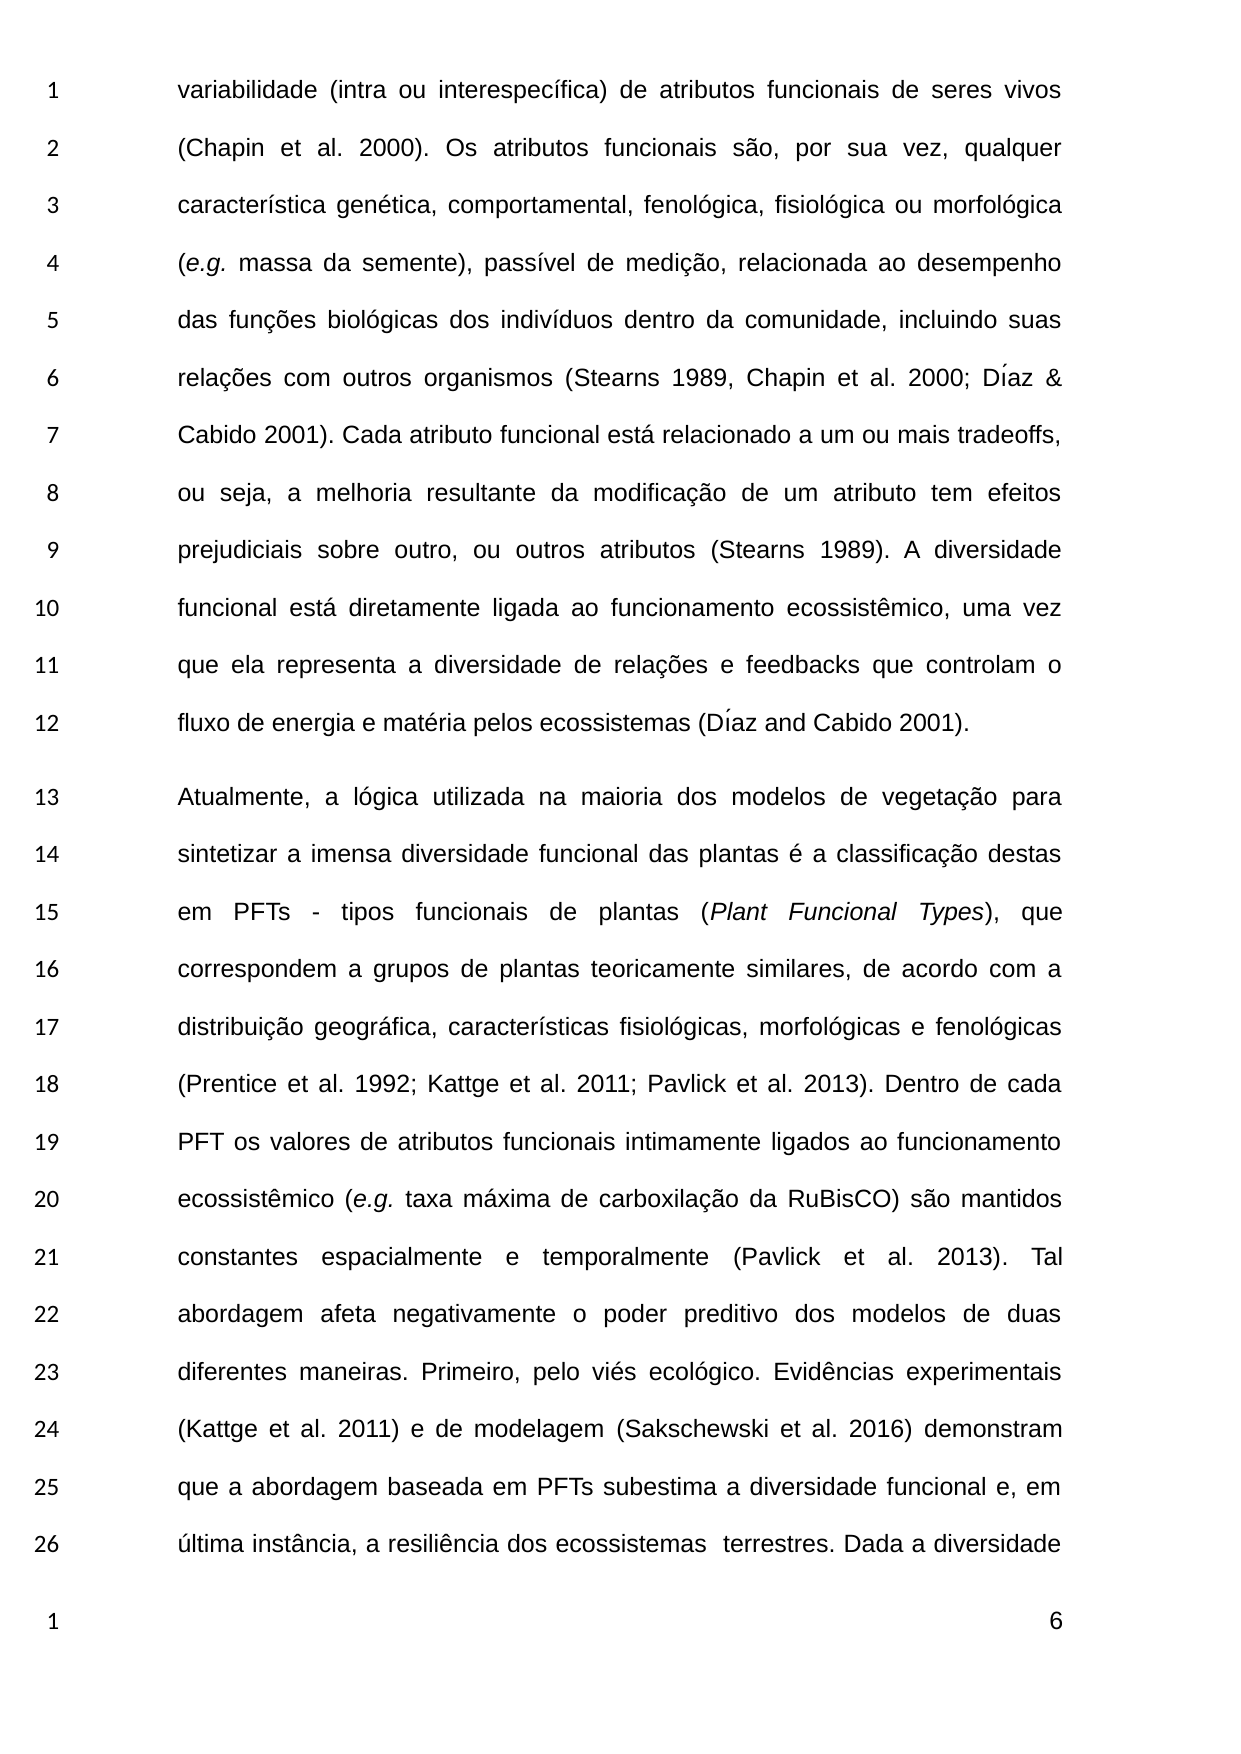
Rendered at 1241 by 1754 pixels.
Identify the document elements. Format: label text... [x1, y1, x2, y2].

text Atualmente, a lógica utilizada na maioria dos modelos de vegetação para sintetizar a imensa diversidade funcional das plantas é a classificação destas em PFTs - tipos funcionais de plantas (Plant Funcional Types), que correspondem a grupos de plantas teoricamente similares, de acordo com a distribuição geográfica, características fisiológicas, morfológicas e fenológicas (Prentice et al. 1992; Kattge et al. 2011; Pavlick et al. 2013). Dentro de cada PFT os valores de atributos funcionais intimamente ligados ao funcionamento ecossistêmico (e.g. taxa máxima de carboxilação da RuBisCO) são mantidos constantes espacialmente e temporalmente (Pavlick et al. 2013)⁠. Tal abordagem afeta negativamente o poder preditivo dos modelos de duas diferentes maneiras. Primeiro, pelo viés ecológico. Evidências experimentais (Kattge et al. 2011) e de modelagem (Sakschewski et al. 2016)⁠ demonstram que a abordagem baseada em PFTs subestima a diversidade funcional e, em última instância, a resiliência dos ecossistemas terrestres. Dada a diversidade [177, 782, 1063, 1558]
text variabilidade (intra ou interespecífica) de atributos funcionais de seres vivos (Chapin et al. 2000). Os atributos funcionais são, por sua vez, qualquer característica genética, comportamental, fenológica, fisiológica ou morfológica (e.g. massa da semente), passível de medição, relacionada ao desempenho das funções biológicas dos indivíduos dentro da comunidade, incluindo suas relações com outros organismos (Stearns 1989, Chapin et al. 2000; Dı́az & Cabido 2001). Cada atributo funcional está relacionado a um ou mais tradeoffs, ou seja, a melhoria resultante da modificação de um atributo tem efeitos prejudiciais sobre outro, ou outros atributos (Stearns 1989). A diversidade funcional está diretamente ligada ao funcionamento ecossistêmico, uma vez que ela representa a diversidade de relações e feedbacks que controlam o fluxo de energia e matéria pelos ecossistemas (Dı́az and Cabido 2001). [177, 75, 1063, 736]
